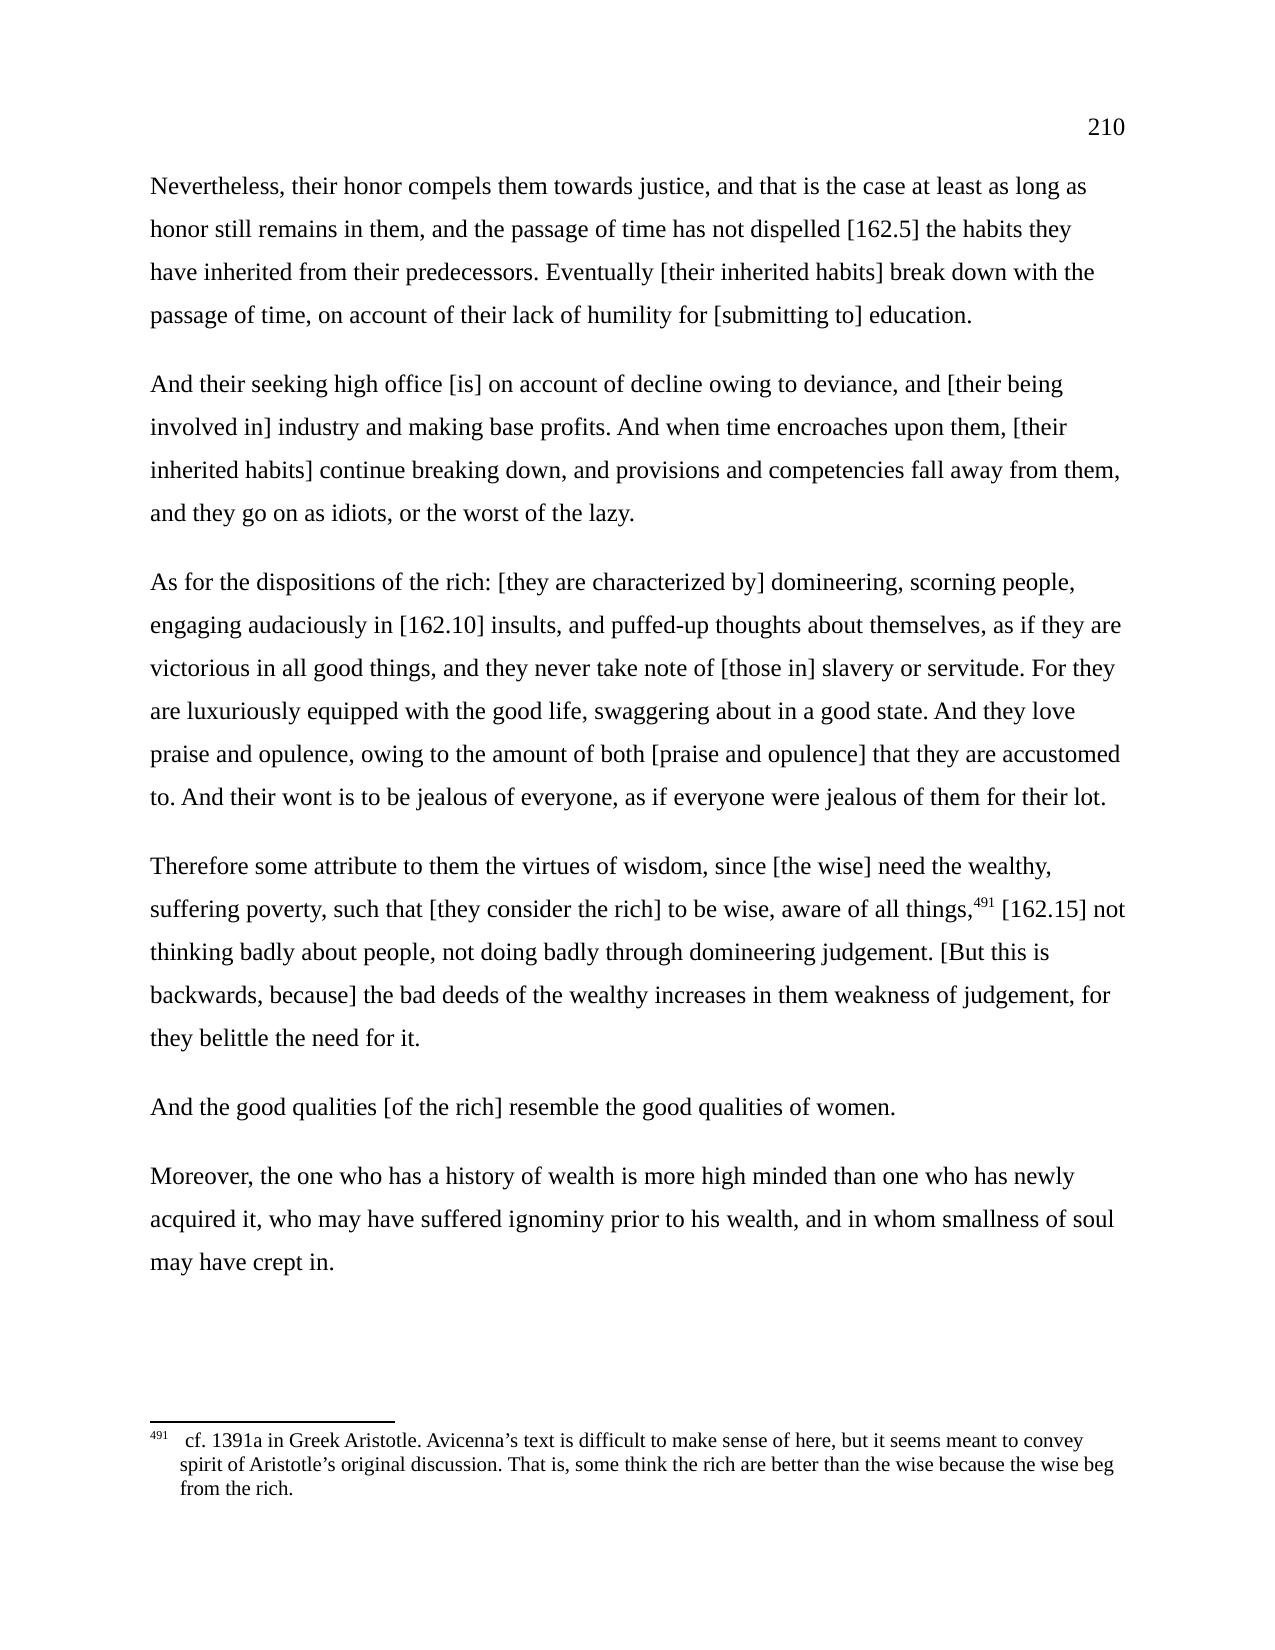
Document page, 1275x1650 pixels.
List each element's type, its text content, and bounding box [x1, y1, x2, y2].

text And the good qualities [of the rich] resemble the good qualities of women. [150, 1092, 1125, 1121]
text Moreover, the one who has a history of wealth is more high minded than one who has newly acquired it, who may have suffered ignominy prior to his wealth, and in whom smallness of soul may have crept in. [150, 1161, 1125, 1276]
text Therefore some attribute to them the virtues of wisdom, since [the wise] need the wealthy, suffering poverty, such that [they consider the rich] to be wise, aware of all things, [162.15] not thinking badly about people, not doing badly through domineering judgement. [But this is backwards, because] the bad deeds of the wealthy increases in them weakness of judgement, for they belittle the need for it. [150, 851, 1125, 1052]
text And their seeking high office [is] on account of decline owing to deviance, and [their being involved in] industry and making base profits. And when time encroaches upon them, [their inherited habits] continue breaking down, and provisions and competencies fall away from them, and they go on as idiots, or the worst of the lazy. [150, 369, 1125, 527]
text cf. 1391a in Greek Aristotle. Avicenna’s text is difficult to make sense of here, but it seems meant to convey spirit of Aristotle’s original discussion. That is, some think the rich are better than the wise because the wise beg from the rich. [150, 1428, 1125, 1500]
text Nevertheless, their honor compels them towards justice, and that is the case at least as long as honor still remains in them, and the passage of time has not dispelled [162.5] the habits they have inherited from their predecessors. Eventually [their inherited habits] break down with the passage of time, on account of their lack of humility for [submitting to] education. [150, 171, 1125, 329]
text As for the dispositions of the rich: [they are characterized by] domineering, scorning people, engaging audaciously in [162.10] insults, and puffed-up thoughts about themselves, as if they are victorious in all good things, and they never take note of [those in] slavery or servitude. For they are luxuriously equipped with the good life, swaggering about in a good state. And they love praise and opulence, owing to the amount of both [praise and opulence] that they are accustomed to. And their wont is to be jealous of everyone, as if everyone were jealous of them for their lot. [150, 567, 1125, 811]
